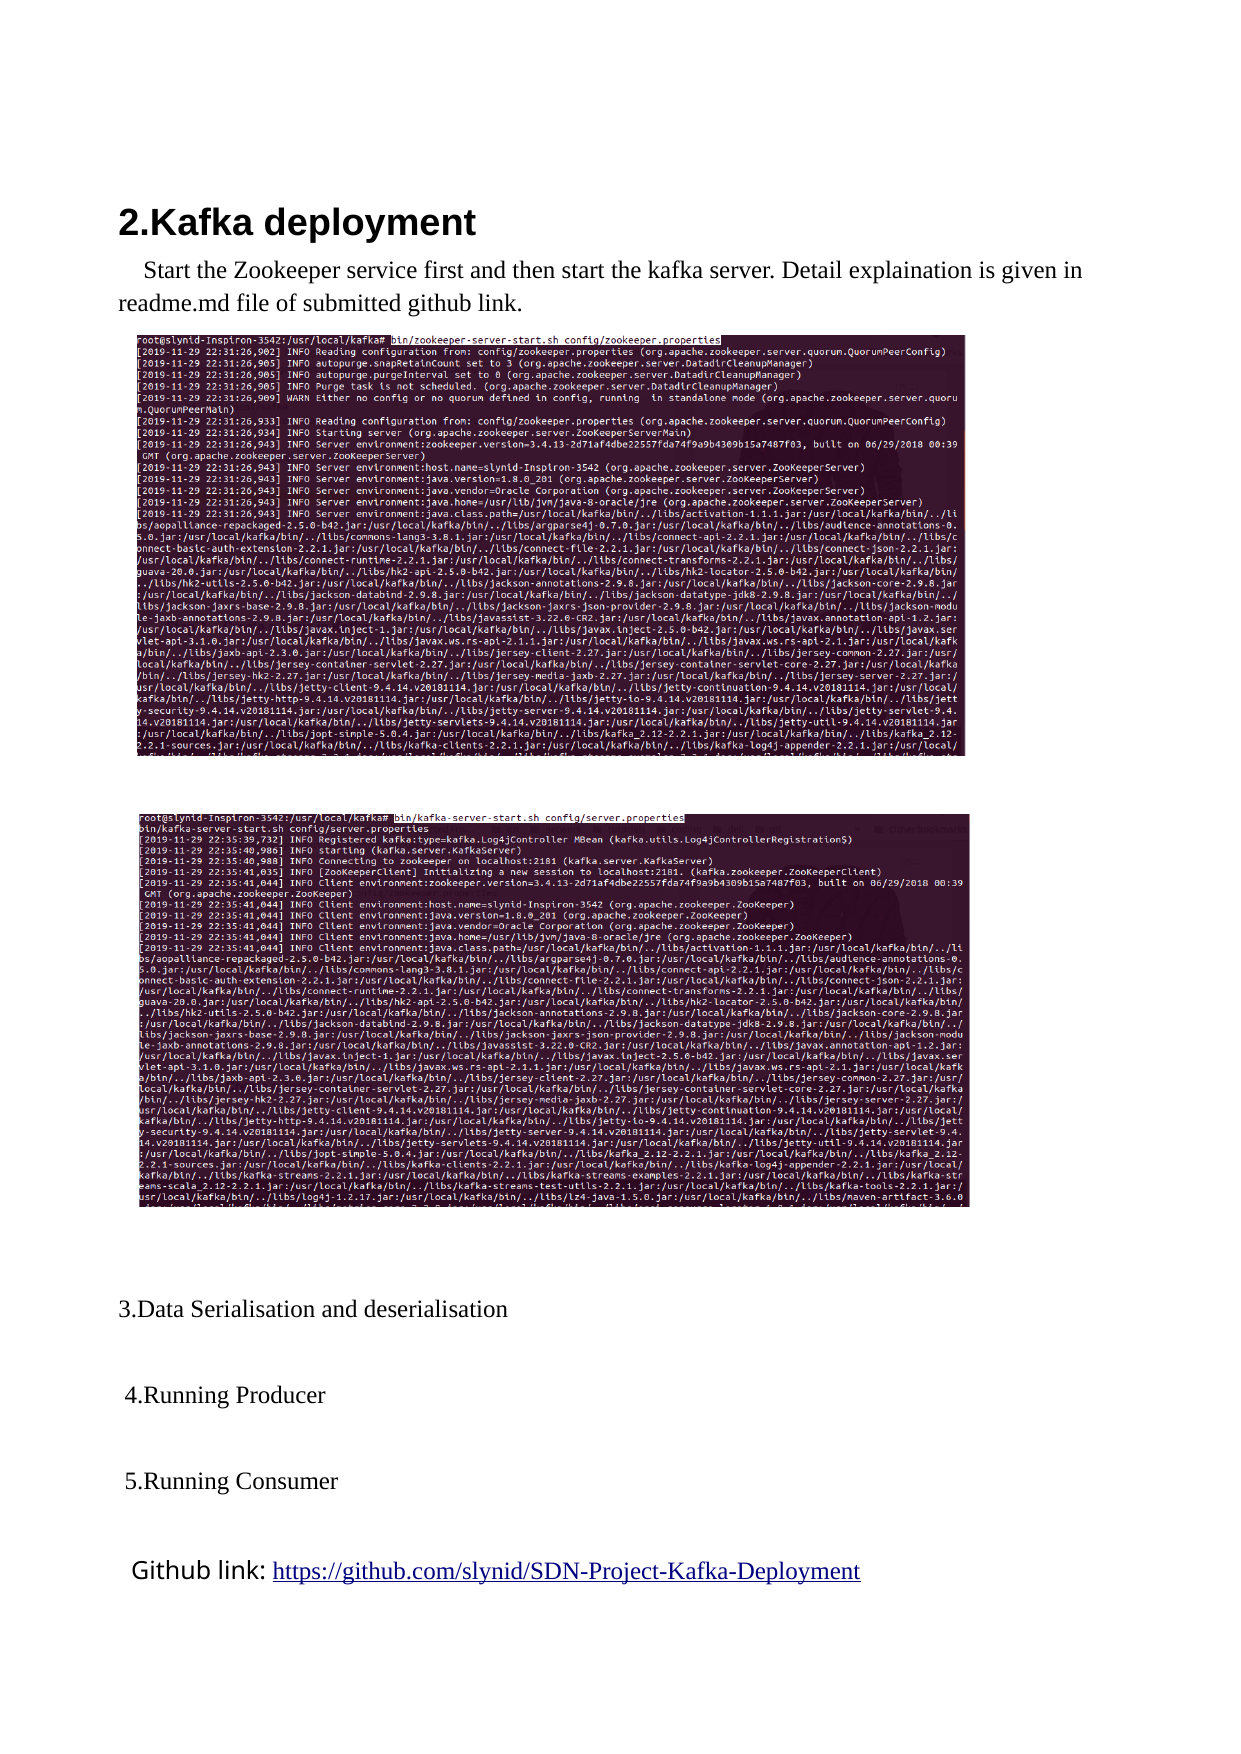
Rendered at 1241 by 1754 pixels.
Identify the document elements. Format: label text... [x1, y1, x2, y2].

subtitle 2.Kafka deployment [118, 199, 1122, 243]
text 4.Running Producer [118, 1380, 1122, 1409]
text 5.Running Consumer [118, 1466, 1122, 1495]
picture [139, 814, 970, 1207]
picture [137, 335, 966, 756]
text 3.Data Serialisation and deserialisation [118, 1294, 1122, 1322]
text Github link: https://github.com/slynid/SDN-Project-Kafka-Deployment [118, 1552, 1122, 1587]
text Start the Zookeeper service first and then start the kafka server. Detail explaination is given in readme.md file of submitted github link. [118, 255, 1122, 317]
